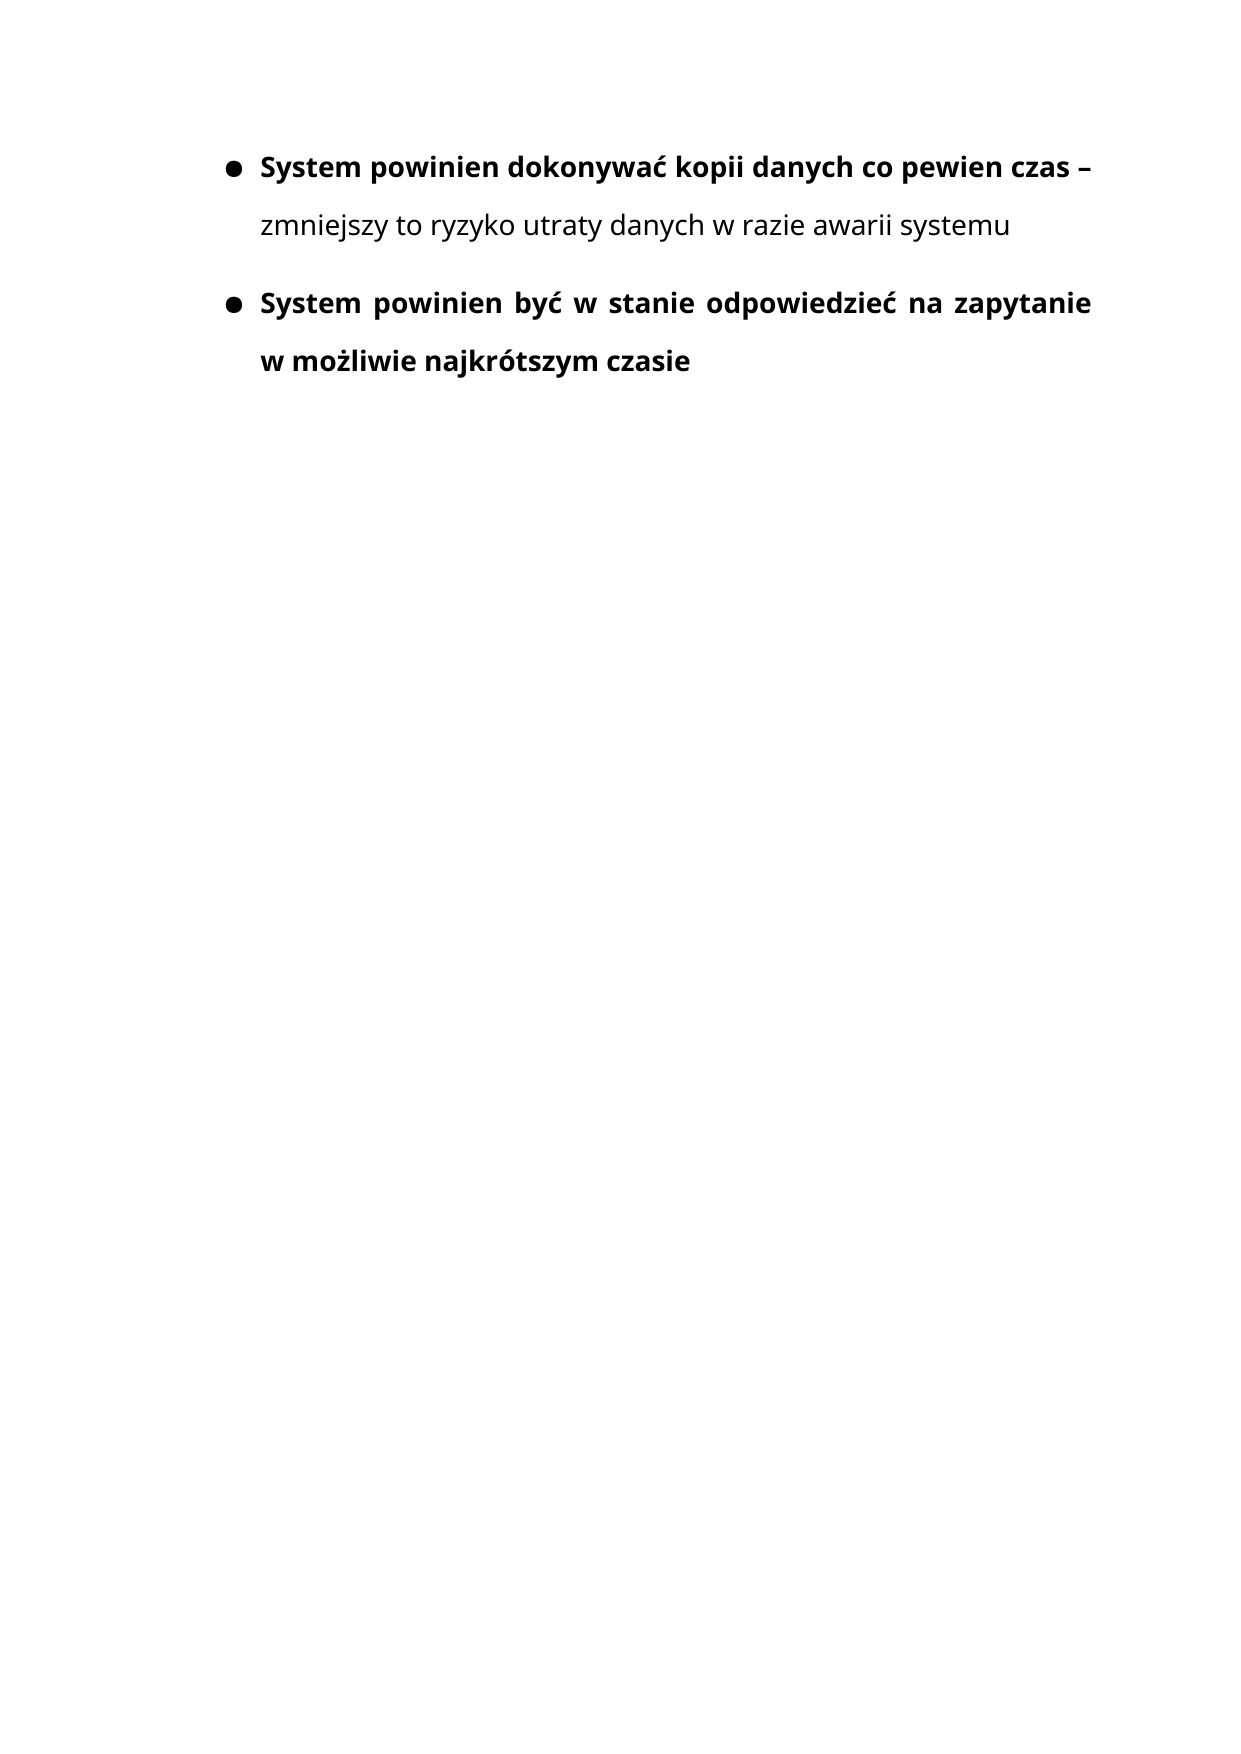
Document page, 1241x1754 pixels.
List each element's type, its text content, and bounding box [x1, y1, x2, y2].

list System powinien dokonywać kopii danych co pewien czas – zmniejszy to ryzyko utraty danych w razie awarii systemu [223, 148, 1093, 243]
list System powinien być w stanie odpowiedzieć na zapytanie w możliwie najkrótszym czasie [223, 283, 1093, 379]
